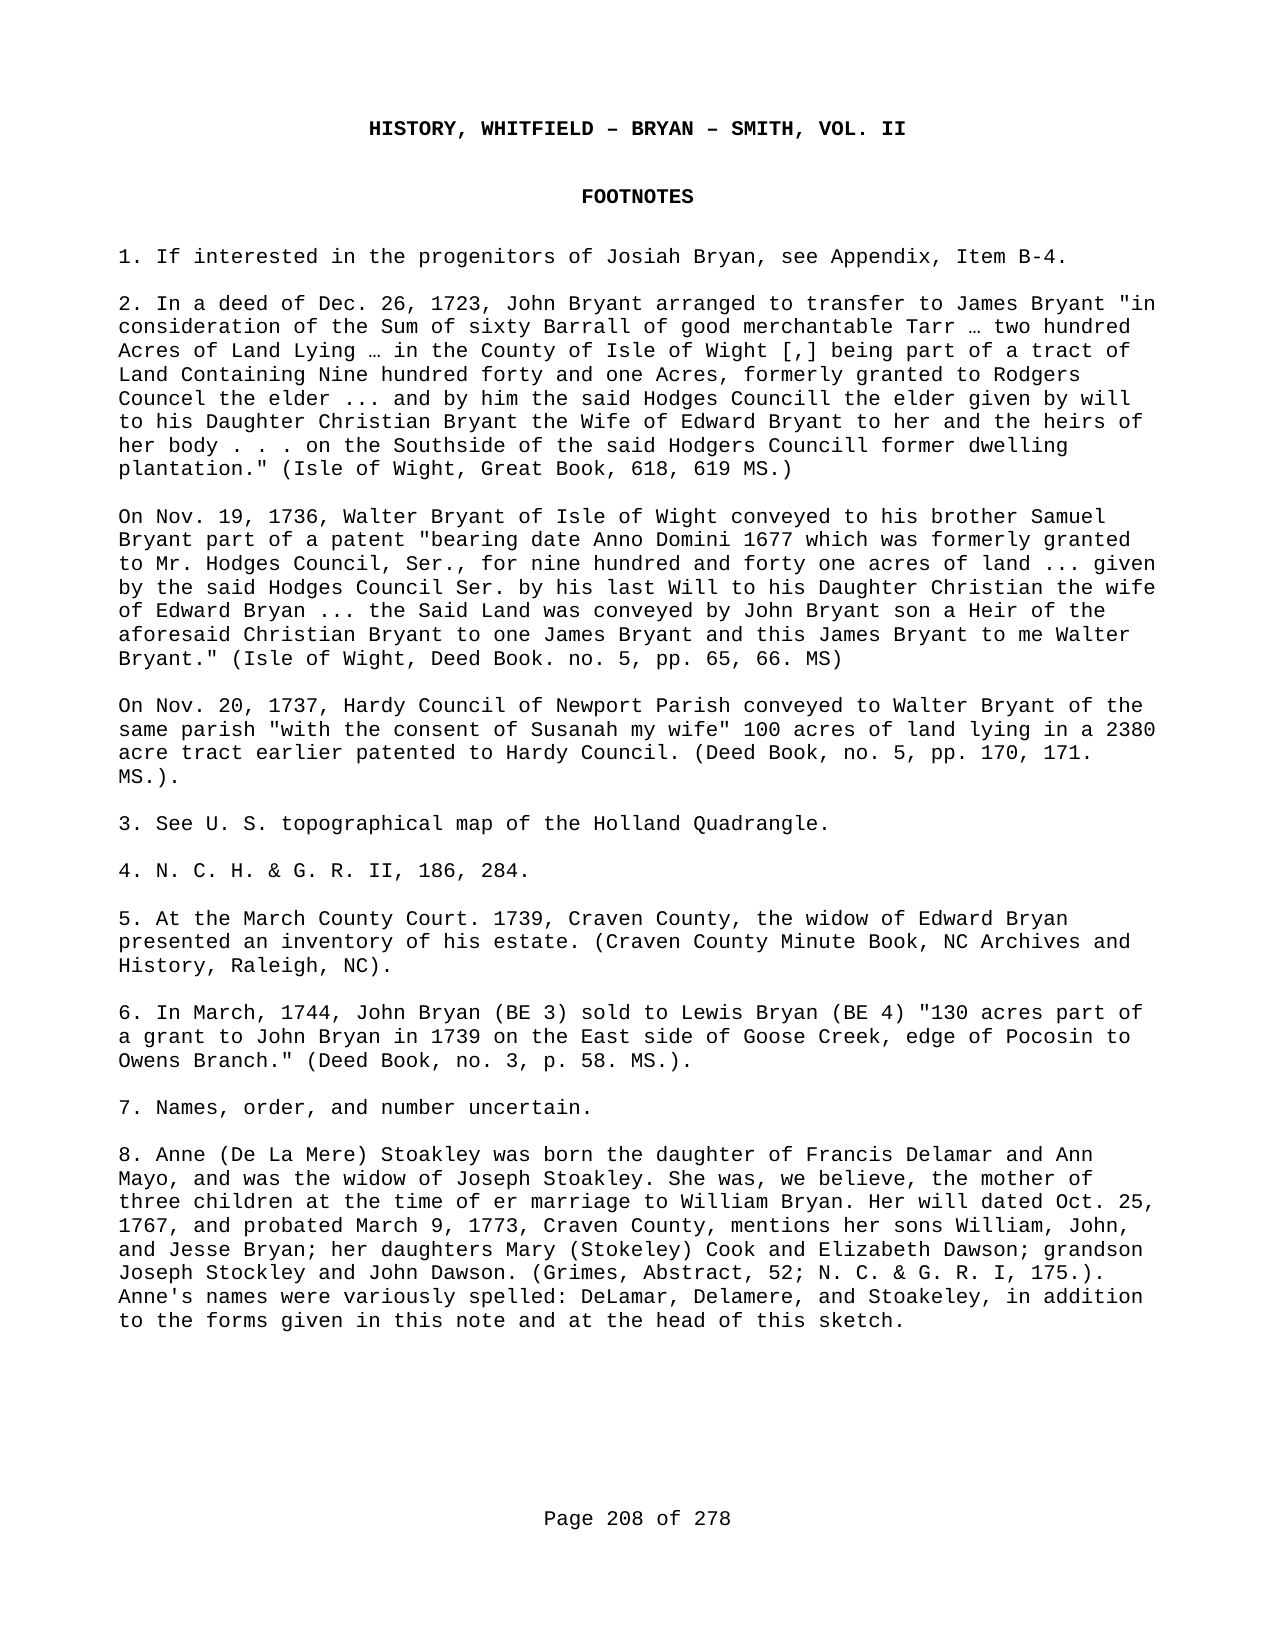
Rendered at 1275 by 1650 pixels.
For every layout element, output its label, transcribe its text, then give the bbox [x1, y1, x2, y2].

subtitle FOOTNOTES [118, 186, 1157, 209]
text On Nov. 20, 1737, Hardy Council of Newport Parish conveyed to Walter Bryant of the same parish "with the consent of Susanah my wife" 100 acres of land lying in a 2380 acre tract earlier patented to Hardy Council. (Deed Book, no. 5, pp. 170, 171. MS.). [118, 695, 1157, 789]
text 1. If interested in the progenitors of Josiah Bryan, see Appendix, Item B-4. [118, 246, 1157, 269]
text 4. N. C. H. & G. R. II, 186, 284. [118, 860, 1157, 884]
text 2. In a deed of Dec. 26, 1723, John Bryant arranged to transfer to James Bryant "in consideration of the Sum of sixty Barrall of good merchantable Tarr … two hundred Acres of Land Lying … in the County of Isle of Wight [,] being part of a tract of Land Containing Nine hundred forty and one Acres, formerly granted to Rodgers Councel the elder ... and by him the said Hodges Councill the elder given by will to his Daughter Christian Bryant the Wife of Edward Bryant to her and the heirs of her body . . . on the Southside of the said Hodgers Councill former dwelling plantation." (Isle of Wight, Great Book, 618, 619 MS.) [118, 293, 1157, 482]
text 3. See U. S. topographical map of the Holland Quadrangle. [118, 813, 1157, 837]
text On Nov. 19, 1736, Walter Bryant of Isle of Wight conveyed to his brother Samuel Bryant part of a patent "bearing date Anno Domini 1677 which was formerly granted to Mr. Hodges Council, Ser., for nine hundred and forty one acres of land ... given by the said Hodges Council Ser. by his last Will to his Daughter Christian the wife of Edward Bryan ... the Said Land was conveyed by John Bryant son a Heir of the aforesaid Christian Bryant to one James Bryant and this James Bryant to me Walter Bryant." (Isle of Wight, Deed Book. no. 5, pp. 65, 66. MS) [118, 506, 1157, 671]
text 7. Names, order, and number uncertain. [118, 1097, 1157, 1121]
text 5. At the March County Court. 1739, Craven County, the widow of Edward Bryan presented an inventory of his estate. (Craven County Minute Book, NC Archives and History, Raleigh, NC). [118, 908, 1157, 979]
text 8. Anne (De La Mere) Stoakley was born the daughter of Francis Delamar and Ann Mayo, and was the widow of Joseph Stoakley. She was, we believe, the mother of three children at the time of er marriage to William Bryan. Her will dated Oct. 25, 1767, and probated March 9, 1773, Craven County, mentions her sons William, John, and Jesse Bryan; her daughters Mary (Stokeley) Cook and Elizabeth Dawson; grandson Joseph Stockley and John Dawson. (Grimes, Abstract, 52; N. C. & G. R. I, 175.). Anne's names were variously spelled: DeLamar, Delamere, and Stoakeley, in addition to the forms given in this note and at the head of this sketch. [118, 1144, 1157, 1333]
text 6. In March, 1744, John Bryan (BE 3) sold to Lewis Bryan (BE 4) "130 acres part of a grant to John Bryan in 1739 on the East side of Goose Creek, edge of Pocosin to Owens Branch." (Deed Book, no. 3, p. 58. MS.). [118, 1002, 1157, 1073]
